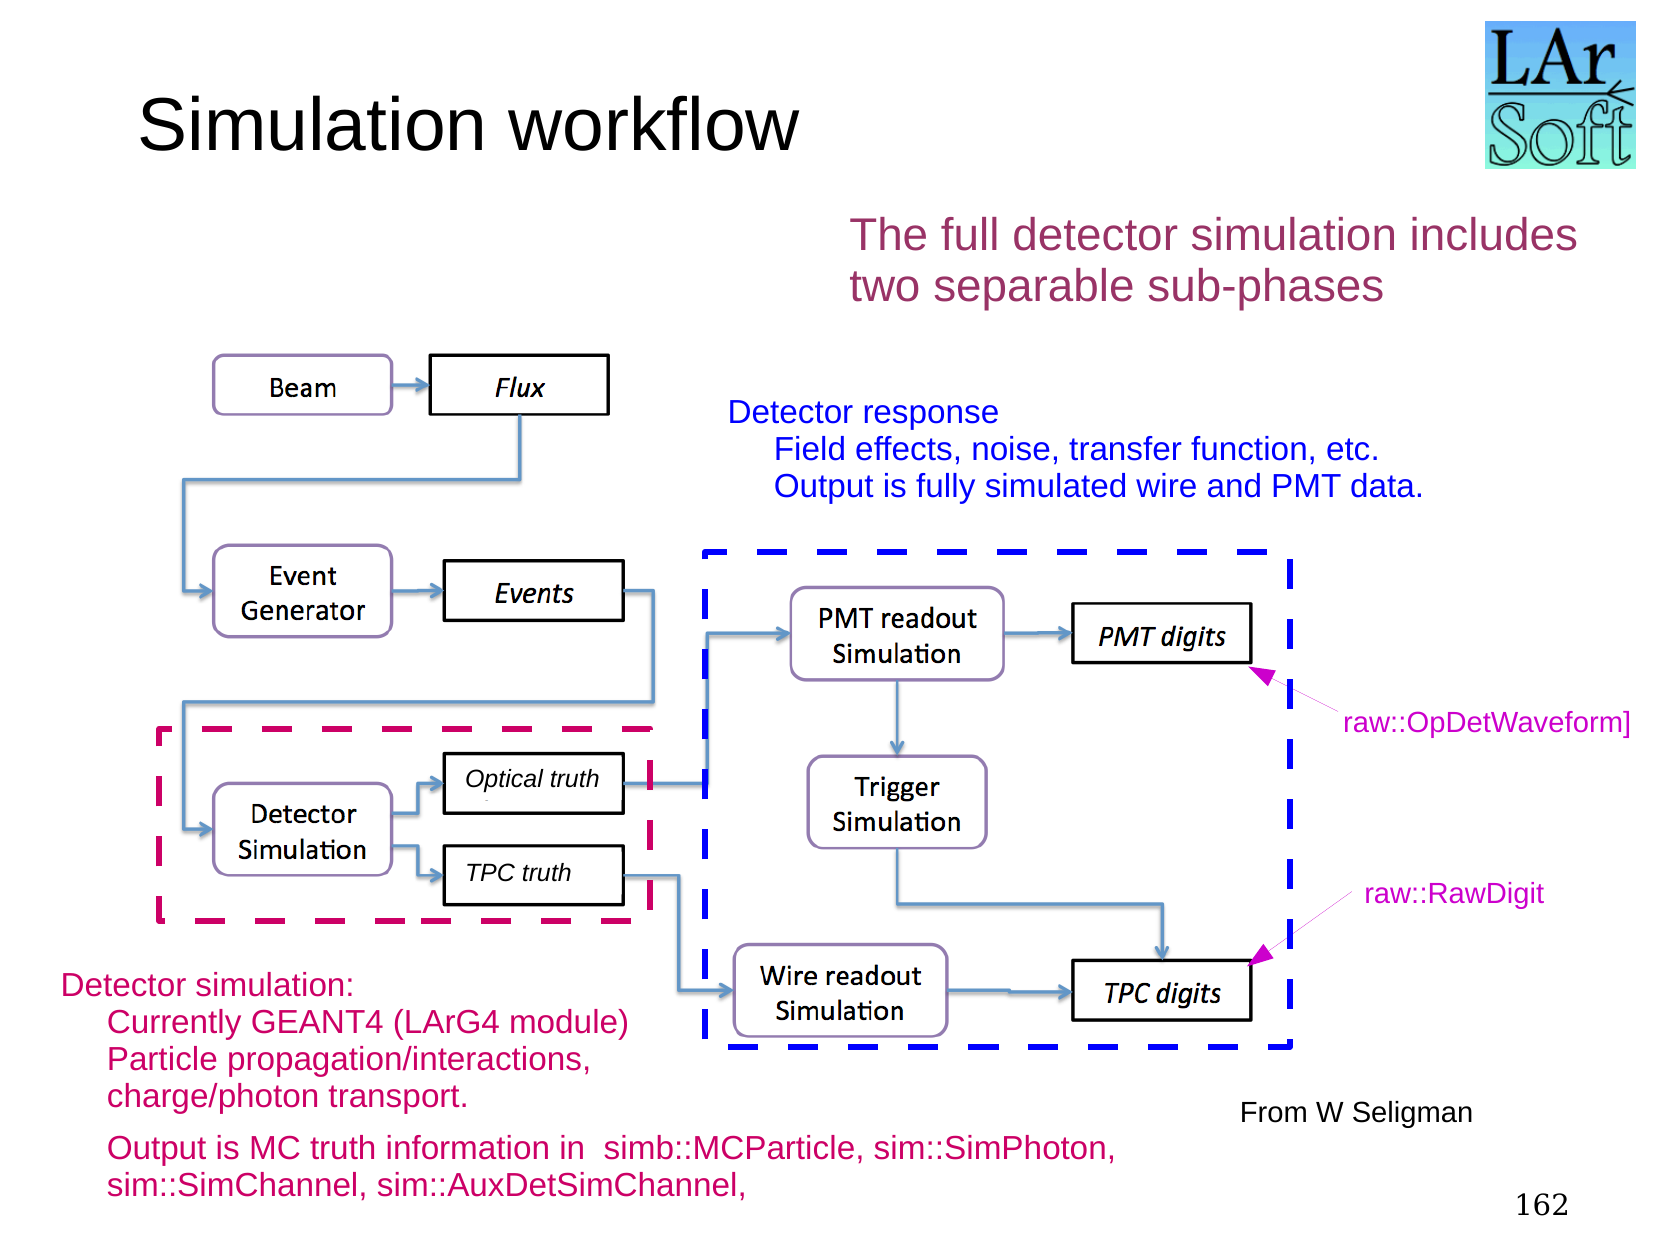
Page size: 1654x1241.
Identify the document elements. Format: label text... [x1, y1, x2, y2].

picture [1485, 21, 1636, 169]
picture [147, 306, 1273, 1064]
text_box Simulation workflow [122, 75, 816, 174]
text_box From W Seligman [1225, 1088, 1489, 1137]
text_box raw::OpDetWaveform] [1328, 698, 1647, 747]
text_box Detector simulation: Currently GEANT4 (LArG4 module) Particle propagation/interactions, charge/photon transport. Output is MC truth information in simb::MCParticle, sim::SimPhoton, sim::SimChannel, sim::AuxDetSimChannel, [45, 958, 1142, 1213]
text_box The full detector simulation includes two separable sub-phases [834, 201, 1593, 319]
text_box Detector response Field effects, noise, transfer function, etc. Output is fully simulated wire and PMT data. [713, 385, 1441, 513]
text_box raw::RawDigit [1333, 869, 1559, 918]
text_box Optical truth [450, 756, 622, 800]
text_box TPC truth [450, 851, 622, 895]
